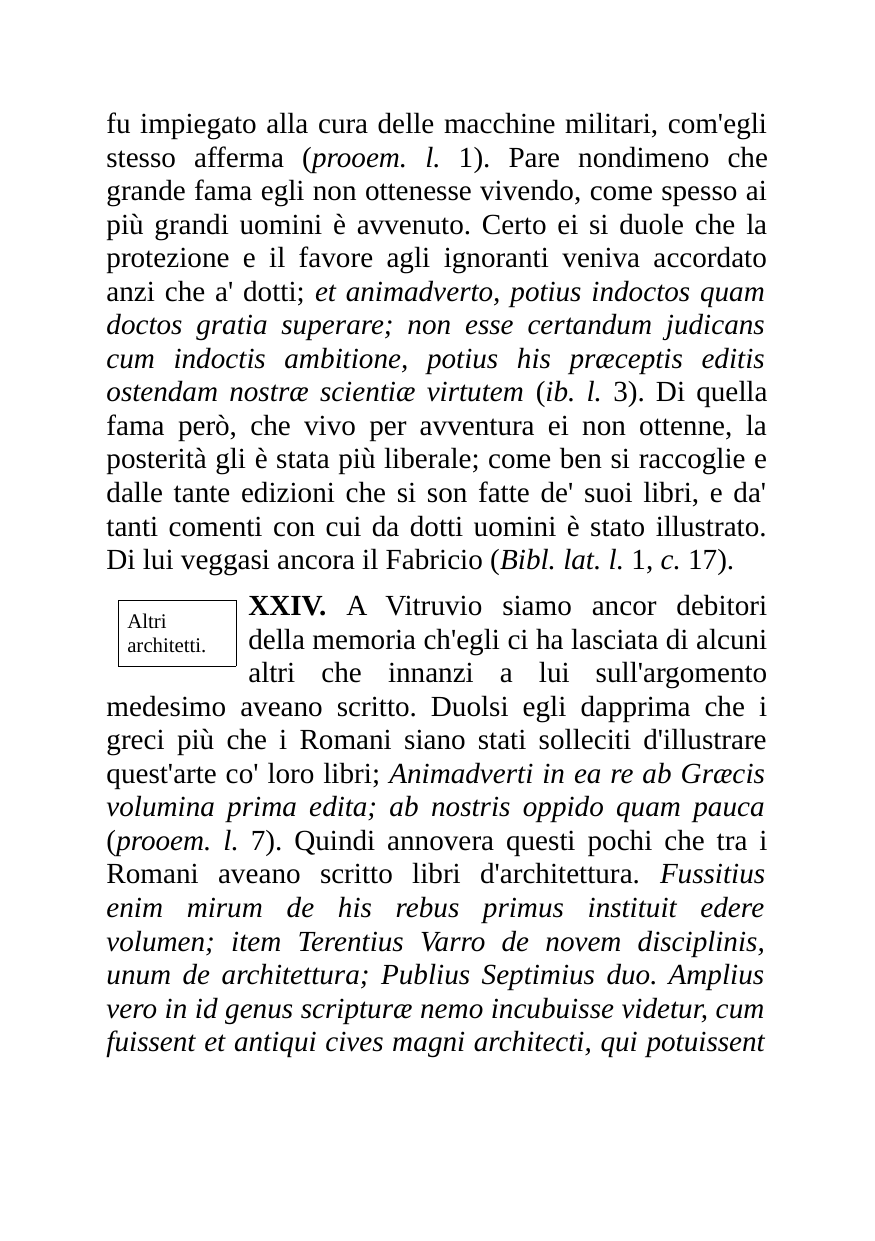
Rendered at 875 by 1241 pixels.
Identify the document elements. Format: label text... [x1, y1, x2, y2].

text Altri architetti. [127, 609, 227, 657]
text fu impiegato alla cura delle macchine militari, com'egli stesso afferma (prooem. l. 1). Pare nondimeno che grande fama egli non ottenesse vivendo, come spesso ai più grandi uomini è avvenuto. Certo ei si duole che la protezione e il favore agli ignoranti veniva accordato anzi che a' dotti; et animadverto, potius indoctos quam doctos gratia superare; non esse certandum judicans cum indoctis ambitione, potius his præceptis editis ostendam nostræ scientiæ virtutem (ib. l. 3). Di quella fama però, che vivo per avventura ei non ottenne, la posterità gli è stata più liberale; come ben si raccoglie e dalle tante edizioni che si son fatte de' suoi libri, e da' tanti comenti con cui da dotti uomini è stato illustrato. Di lui veggasi ancora il Fabricio (Bibl. lat. l. 1, c. 17). [106, 106, 768, 576]
text XXIV. A Vitruvio siamo ancor debitori della memoria ch'egli ci ha lasciata di alcuni altri che innanzi a lui sull'argomento medesimo aveano scritto. Duolsi egli dapprima che i greci più che i Romani siano stati solleciti d'illustrare quest'arte co' loro libri; Animadverti in ea re ab Græcis volumina prima edita; ab nostris oppido quam pauca (prooem. l. 7). Quindi annovera questi pochi che tra i Romani aveano scritto libri d'architettura. Fussitius enim mirum de his rebus primus instituit edere volumen; item Terentius Varro de novem disciplinis, unum de architettura; Publius Septimius duo. Amplius vero in id genus scripturæ nemo incubuisse videtur, cum fuissent et antiqui cives magni architecti, qui potuissent [106, 588, 768, 1058]
